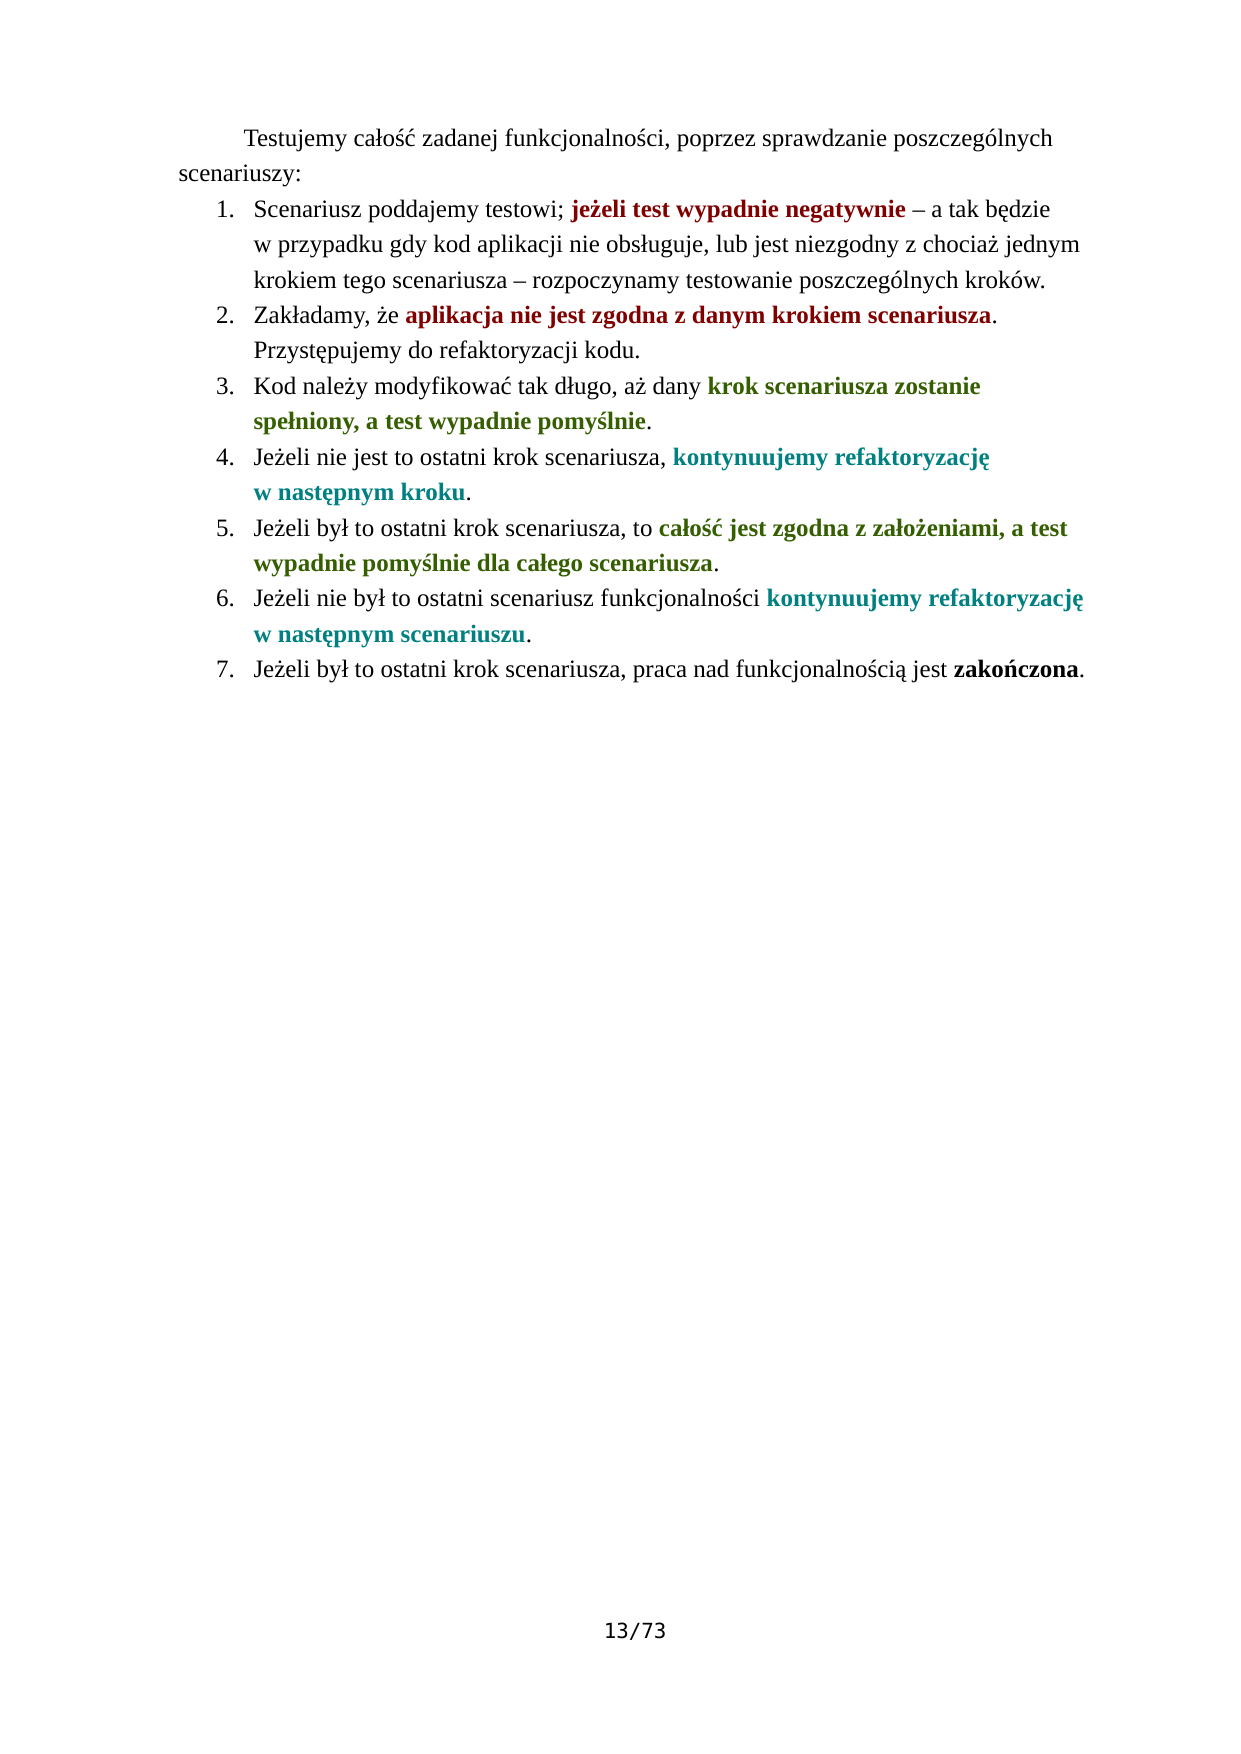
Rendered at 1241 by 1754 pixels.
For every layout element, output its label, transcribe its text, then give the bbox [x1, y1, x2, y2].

list Scenariusz poddajemy testowi; jeżeli test wypadnie negatywnie – a tak będzie w przypadku gdy kod aplikacji nie obsługuje, lub jest niezgodny z chociaż jednym krokiem tego scenariusza – rozpoczynamy testowanie poszczególnych kroków. [216, 189, 1093, 295]
list Jeżeli nie jest to ostatni krok scenariusza, kontynuujemy refaktoryzację w następnym kroku. [216, 437, 1093, 508]
text Testujemy całość zadanej funkcjonalności, poprzez sprawdzanie poszczególnych scenariuszy: [178, 118, 1093, 189]
list Kod należy modyfikować tak długo, aż dany krok scenariusza zostanie spełniony, a test wypadnie pomyślnie. [216, 366, 1093, 437]
list Jeżeli nie był to ostatni scenariusz funkcjonalności kontynuujemy refaktoryzację w następnym scenariuszu. [216, 578, 1093, 649]
list Jeżeli był to ostatni krok scenariusza, praca nad funkcjonalnością jest zakończona. [216, 649, 1093, 720]
list Zakładamy, że aplikacja nie jest zgodna z danym krokiem scenariusza. Przystępujemy do refaktoryzacji kodu. [216, 295, 1093, 366]
list Jeżeli był to ostatni krok scenariusza, to całość jest zgodna z założeniami, a test wypadnie pomyślnie dla całego scenariusza. [216, 508, 1093, 578]
